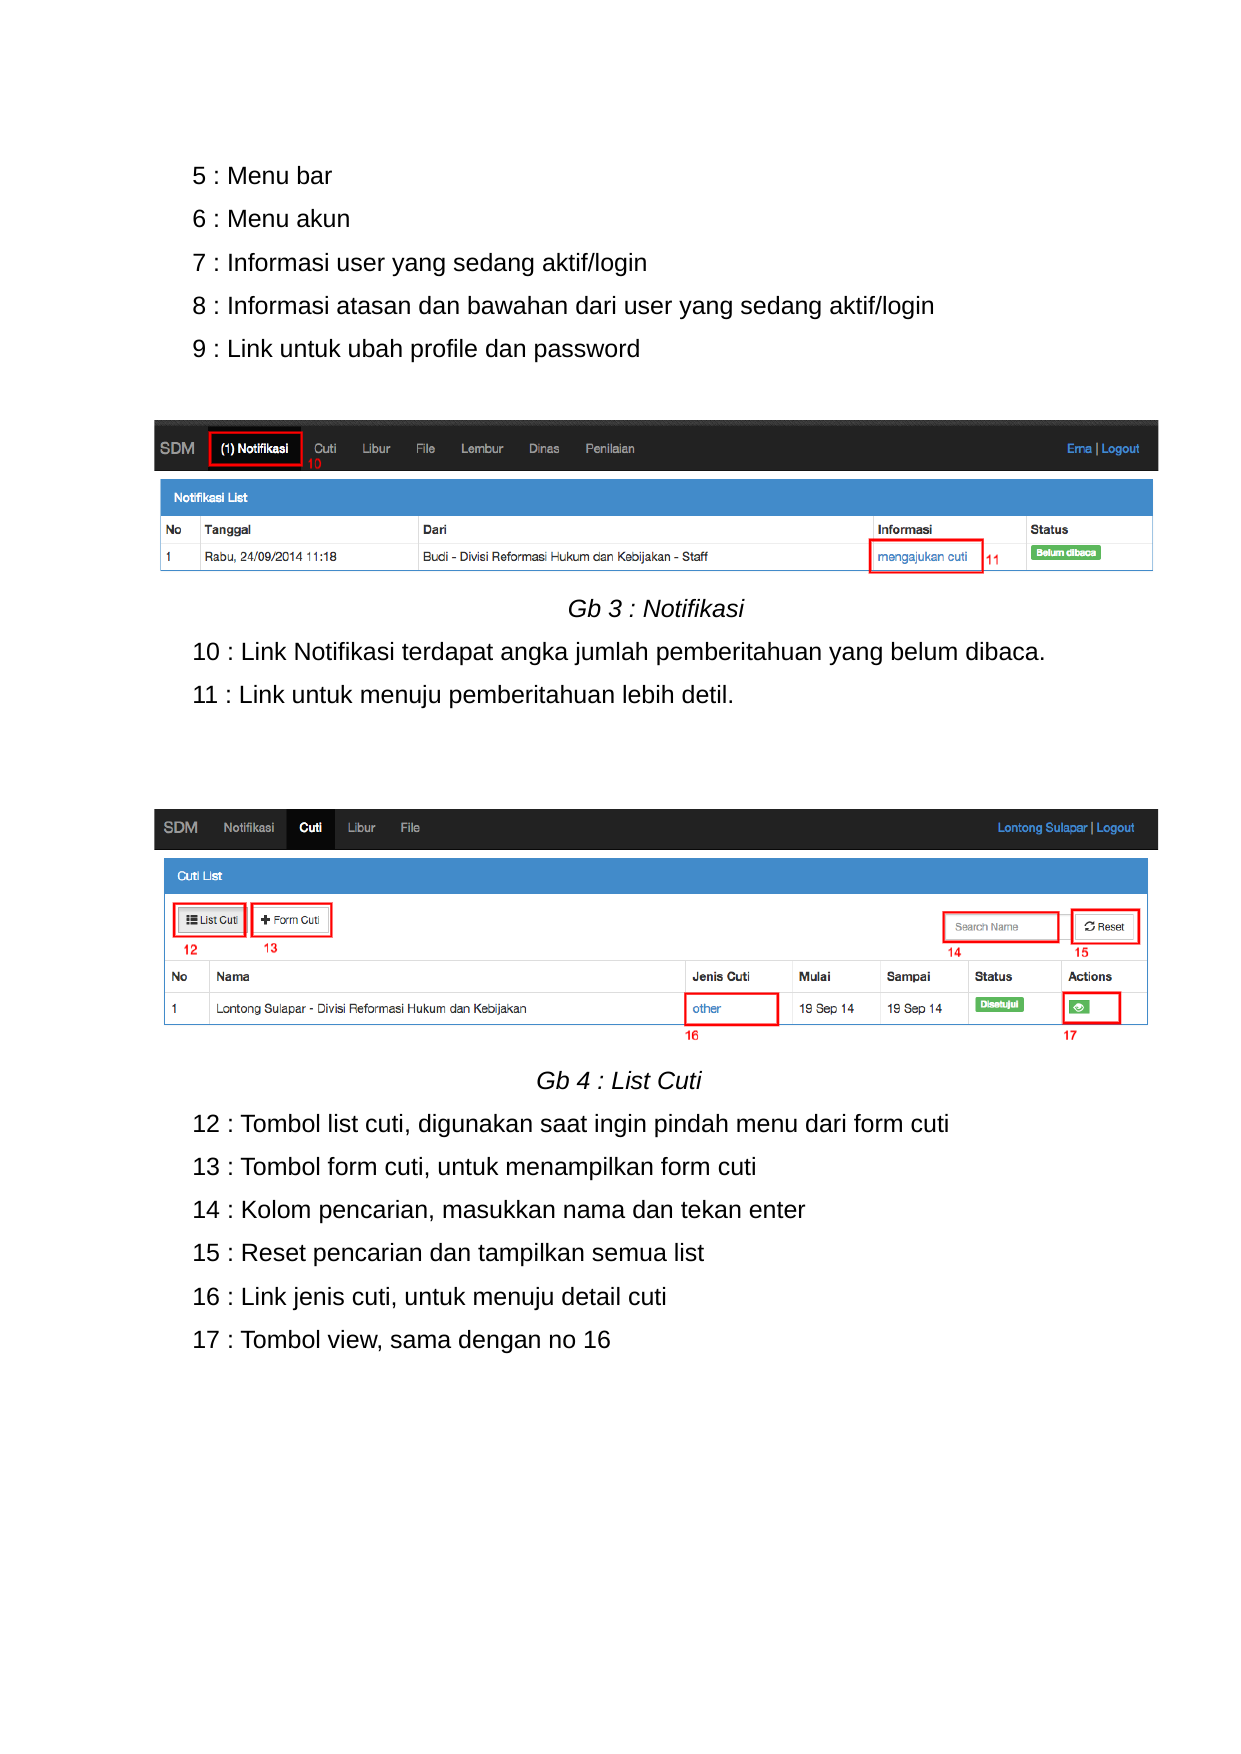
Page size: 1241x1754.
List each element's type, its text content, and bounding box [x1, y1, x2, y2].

text 15 : Reset pencarian dan tampilkan semua list [118, 1238, 1122, 1267]
text 16 : Link jenis cuti, untuk menuju detail cuti [118, 1281, 1122, 1310]
text 10 : Link Notifikasi terdapat angka jumlah pemberitahuan yang belum dibaca. [118, 637, 1122, 665]
text 12 : Tombol list cuti, digunakan saat ingin pindah menu dari form cuti [118, 1109, 1122, 1138]
text 8 : Informasi atasan dan bawahan dari user yang sedang aktif/login [118, 291, 1122, 319]
text 5 : Menu bar [118, 161, 1122, 190]
text Gb 4 : List Cuti [118, 1052, 1122, 1094]
text Gb 3 : Notifikasi [118, 580, 1122, 622]
picture [154, 420, 1159, 580]
text 13 : Tombol form cuti, untuk menampilkan form cuti [118, 1152, 1122, 1181]
text 14 : Kolom pencarian, masukkan nama dan tekan enter [118, 1195, 1122, 1224]
text 7 : Informasi user yang sedang aktif/login [118, 247, 1122, 276]
text 11 : Link untuk menuju pemberitahuan lebih detil. [118, 680, 1122, 708]
text 9 : Link untuk ubah profile dan password [118, 334, 1122, 362]
text 17 : Tombol view, sama dengan no 16 [118, 1324, 1122, 1353]
picture [154, 809, 1159, 1052]
text 6 : Menu akun [118, 204, 1122, 233]
